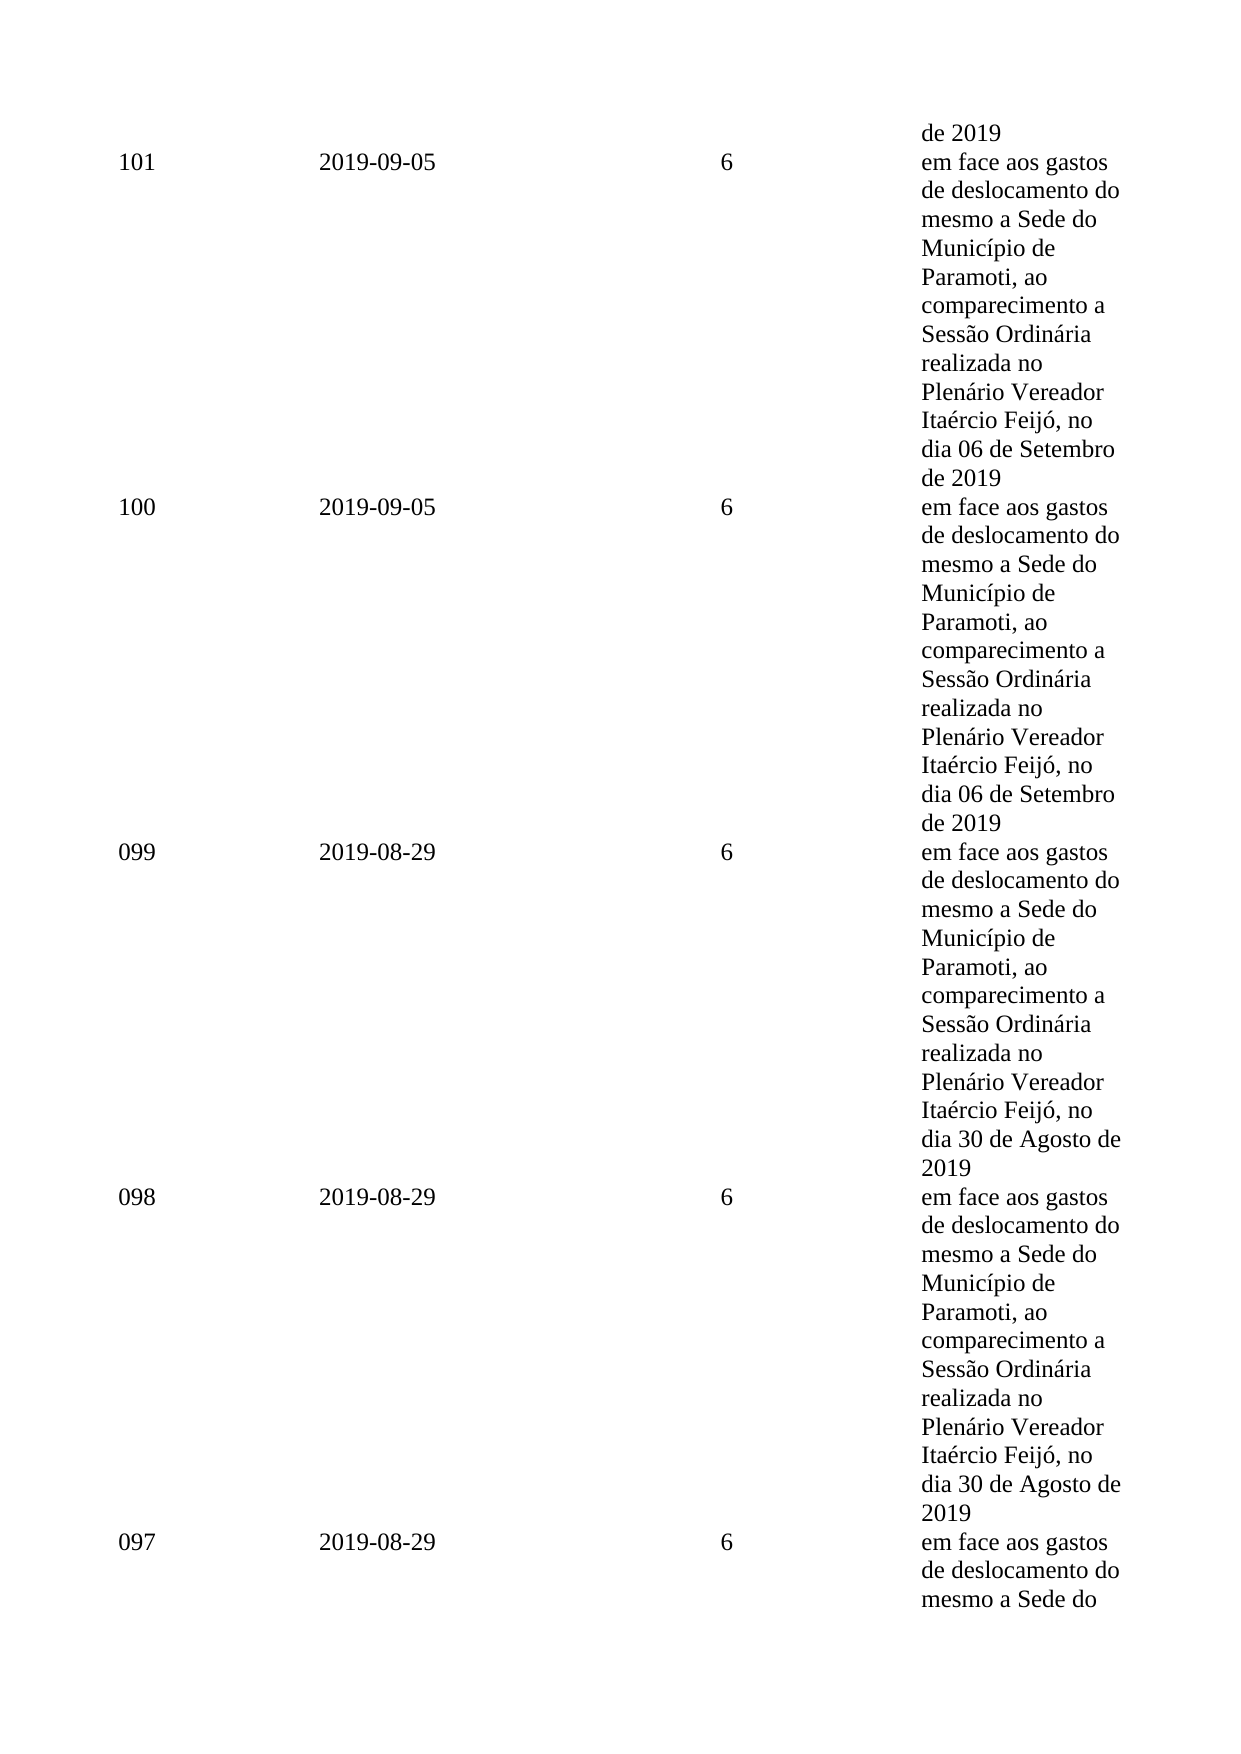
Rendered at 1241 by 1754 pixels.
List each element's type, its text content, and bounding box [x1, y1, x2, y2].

table_cell [520, 1527, 720, 1613]
table_cell 2019-09-05 [319, 492, 519, 837]
table_cell [520, 147, 720, 492]
table_cell 2019-08-29 [319, 1527, 519, 1613]
table_cell 6 [720, 147, 921, 492]
table_cell 6 [720, 837, 921, 1182]
table_cell [319, 118, 519, 147]
table_cell [520, 118, 720, 147]
table_cell [520, 492, 720, 837]
table_cell em face aos gastos de deslocamento do mesmo a Sede do Município de Paramoti, ao comparecimento a Sessão Ordinária realizada no Plenário Vereador Itaércio Feijó, no dia 06 de Setembro de 2019 [921, 147, 1122, 492]
table_cell em face aos gastos de deslocamento do mesmo a Sede do Município de Paramoti, ao comparecimento a Sessão Ordinária realizada no Plenário Vereador Itaércio Feijó, no dia 30 de Agosto de 2019 [921, 1182, 1122, 1527]
table_cell 6 [720, 1182, 921, 1527]
table_cell 2019-09-05 [319, 147, 519, 492]
table_cell [520, 1182, 720, 1527]
table_cell 2019-08-29 [319, 837, 519, 1182]
table_cell [520, 837, 720, 1182]
table_cell [118, 118, 319, 147]
table_cell em face aos gastos de deslocamento do mesmo a Sede do Município de Paramoti, ao comparecimento a Sessão Ordinária realizada no Plenário Vereador Itaércio Feijó, no dia 06 de Setembro de 2019 [921, 492, 1122, 837]
table_cell [720, 118, 921, 147]
table_cell 100 [118, 492, 319, 837]
table_cell 6 [720, 1527, 921, 1613]
table_cell 099 [118, 837, 319, 1182]
table_cell 101 [118, 147, 319, 492]
table_cell de 2019 [921, 118, 1122, 147]
table_cell 098 [118, 1182, 319, 1527]
table_cell em face aos gastos de deslocamento do mesmo a Sede do [921, 1527, 1122, 1613]
table_cell 097 [118, 1527, 319, 1613]
table_cell 2019-08-29 [319, 1182, 519, 1527]
table_cell em face aos gastos de deslocamento do mesmo a Sede do Município de Paramoti, ao comparecimento a Sessão Ordinária realizada no Plenário Vereador Itaércio Feijó, no dia 30 de Agosto de 2019 [921, 837, 1122, 1182]
table_cell 6 [720, 492, 921, 837]
